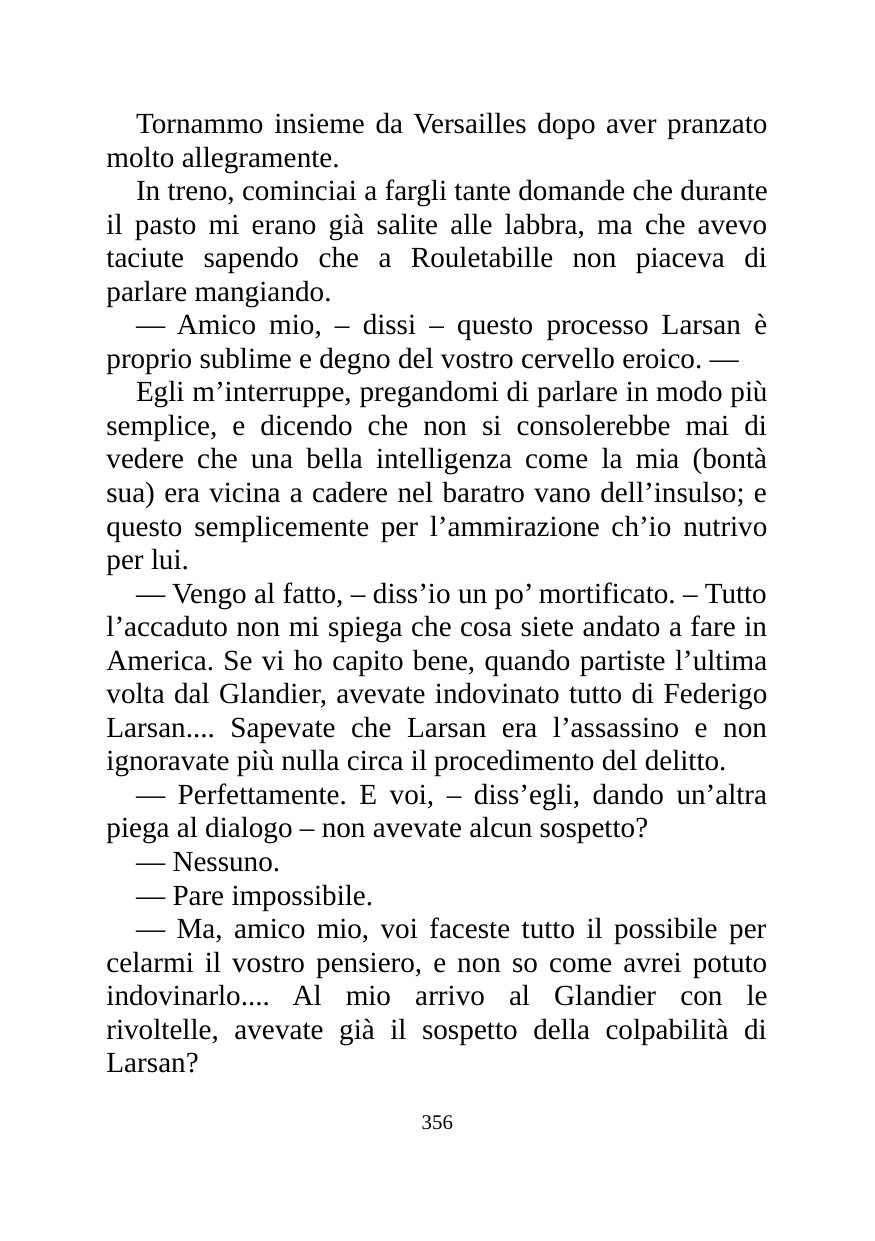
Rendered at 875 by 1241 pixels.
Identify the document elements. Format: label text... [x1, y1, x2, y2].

text — Amico mio, – dissi – questo processo Larsan è proprio sublime e degno del vostro cervello eroico. — [106, 307, 768, 374]
text — Perfettamente. E voi, – diss’egli, dando un’altra piega al dialogo – non avevate alcun sospetto? [106, 777, 768, 844]
text Egli m’interruppe, pregandomi di parlare in modo più semplice, e dicendo che non si consolerebbe mai di vedere che una bella intelligenza come la mia (bontà sua) era vicina a cadere nel baratro vano dell’insulso; e questo semplicemente per l’ammirazione ch’io nutrivo per lui. [106, 374, 768, 576]
text — Pare impossibile. [106, 878, 768, 911]
text — Ma, amico mio, voi faceste tutto il possibile per celarmi il vostro pensiero, e non so come avrei potuto indovinarlo.... Al mio arrivo al Glandier con le rivoltelle, avevate già il sospetto della colpabilità di Larsan? [106, 911, 768, 1079]
text In treno, cominciai a fargli tante domande che durante il pasto mi erano già salite alle labbra, ma che avevo taciute sapendo che a Rouletabille non piaceva di parlare mangiando. [106, 173, 768, 307]
text Tornammo insieme da Versailles dopo aver pranzato molto allegramente. [106, 106, 768, 173]
text — Vengo al fatto, – diss’io un po’ mortificato. – Tutto l’accaduto non mi spiega che cosa siete andato a fare in America. Se vi ho capito bene, quando partiste l’ultima volta dal Glandier, avevate indovinato tutto di Federigo Larsan.... Sapevate che Larsan era l’assassino e non ignoravate più nulla circa il procedimento del delitto. [106, 576, 768, 777]
text — Nessuno. [106, 844, 768, 878]
